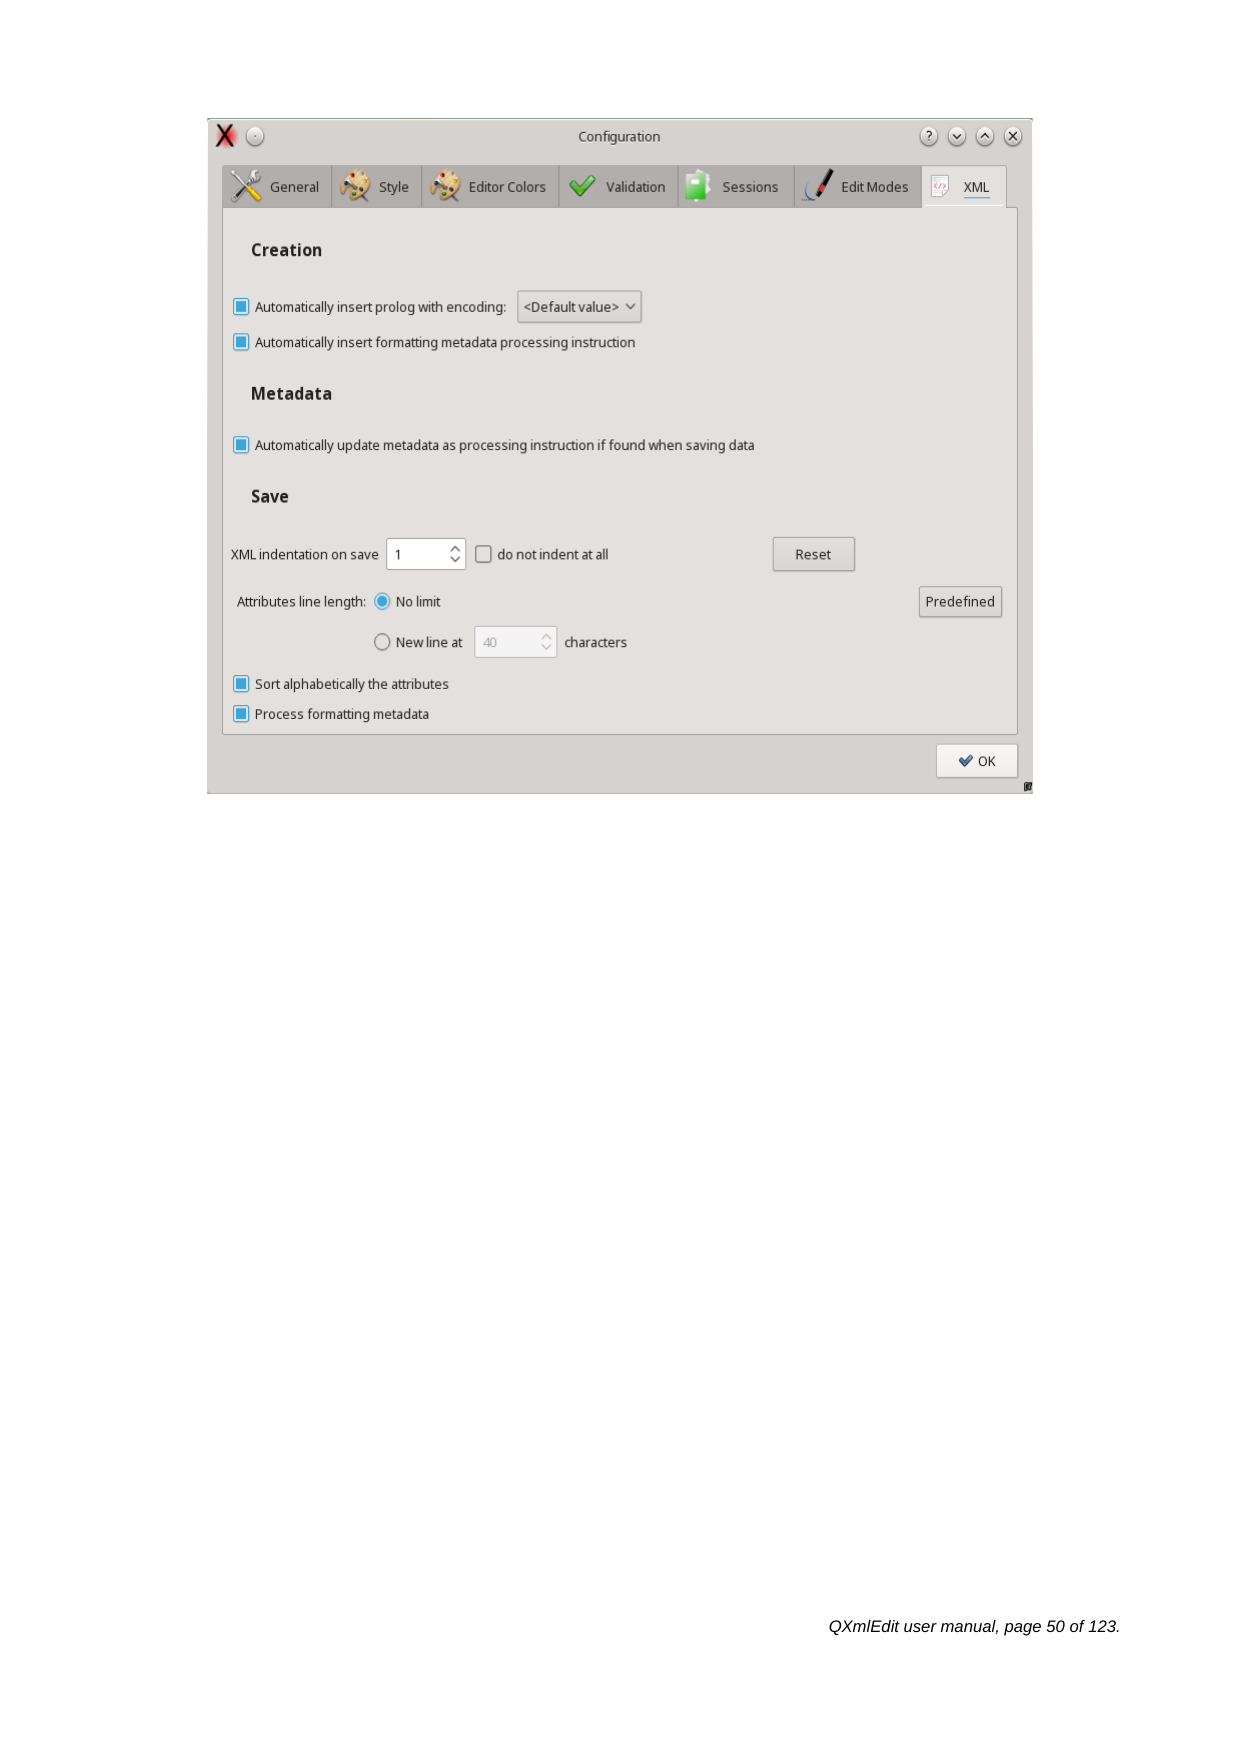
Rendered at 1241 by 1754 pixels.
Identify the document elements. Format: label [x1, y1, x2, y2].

picture [207, 118, 1033, 794]
